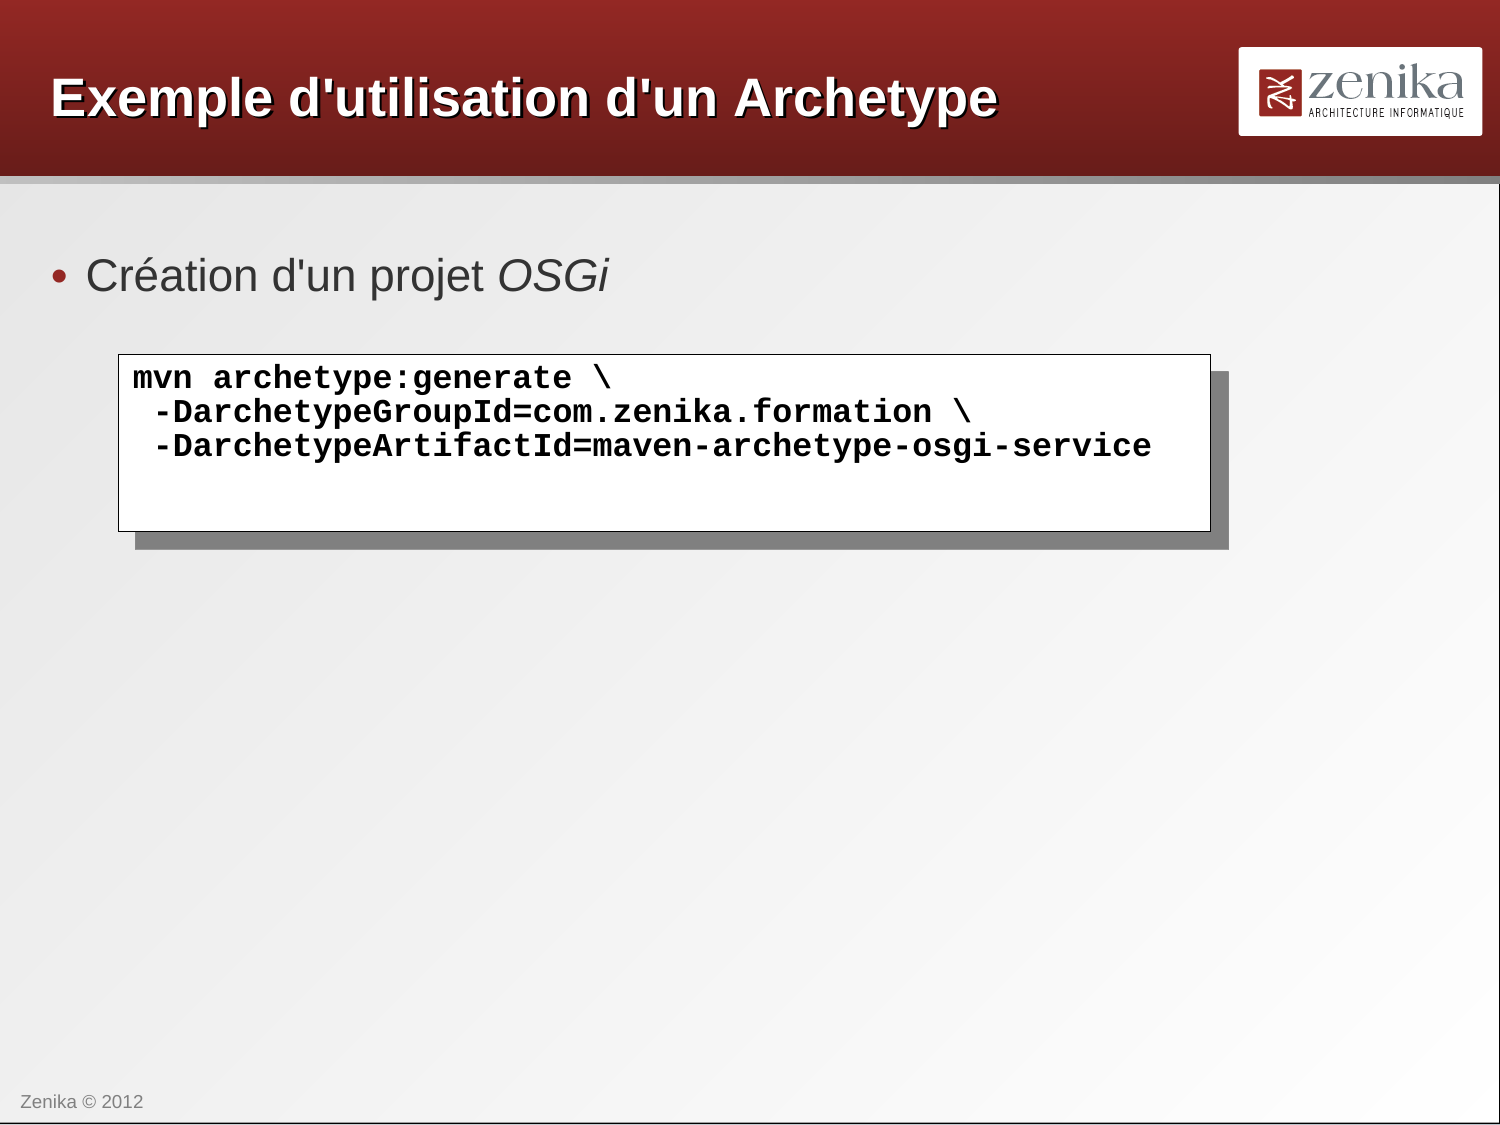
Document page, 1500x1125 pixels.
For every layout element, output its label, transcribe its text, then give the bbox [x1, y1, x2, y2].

list Création d'un projet OSGi [50, 249, 1435, 1079]
picture [1257, 58, 1464, 125]
title Exemple d'utilisation d'un Archetype [50, 15, 1206, 180]
text_box mvn archetype:generate \ -DarchetypeGroupId=com.zenika.formation \ -DarchetypeArtifactId=maven-archetype-osgi-service [118, 354, 1211, 532]
